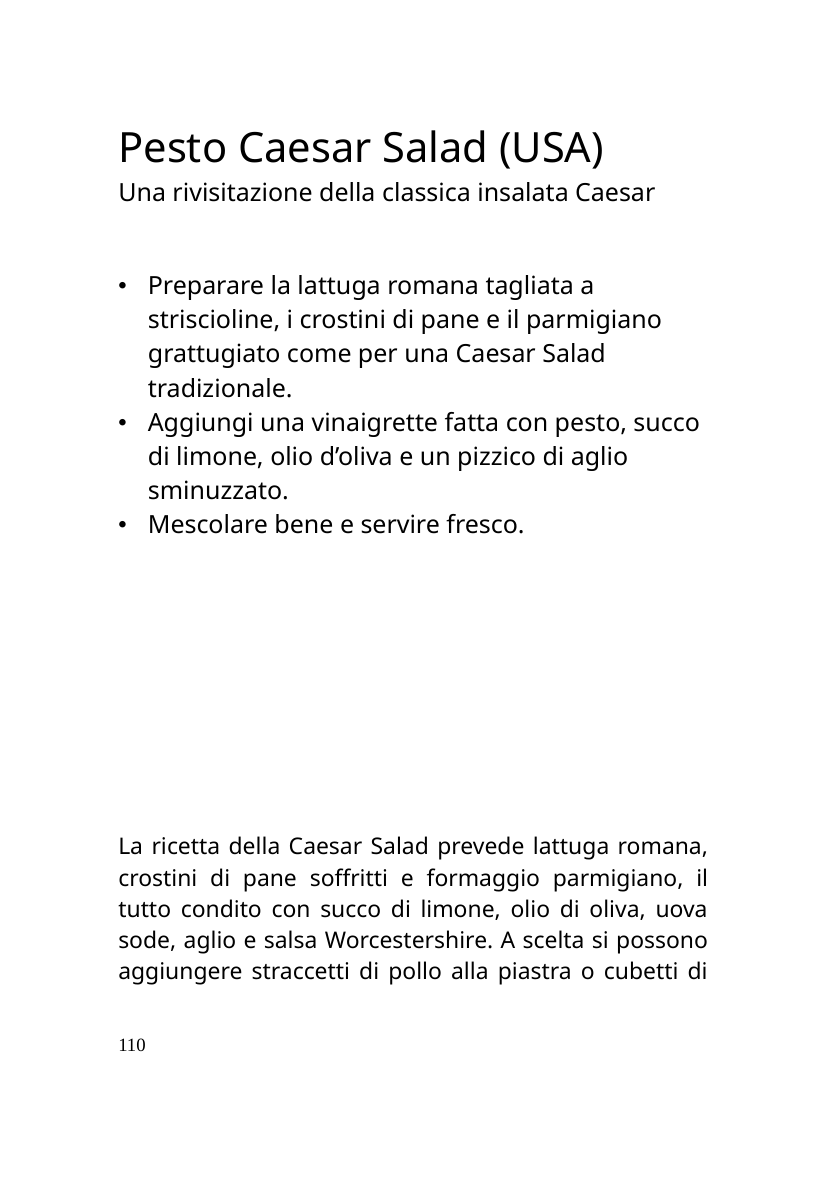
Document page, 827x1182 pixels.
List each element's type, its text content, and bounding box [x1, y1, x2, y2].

list Preparare la lattuga romana tagliata a striscioline, i crostini di pane e il parmigiano grattugiato come per una Caesar Salad tradizionale. [118, 268, 709, 404]
list Mescolare bene e servire fresco. [118, 506, 709, 541]
list Aggiungi una vinaigrette fatta con pesto, succo di limone, olio d’oliva e un pizzico di aglio sminuzzato. [118, 404, 709, 506]
text Una rivisitazione della classica insalata Caesar [118, 175, 709, 209]
text La ricetta della Caesar Salad prevede lattuga romana, crostini di pane soffritti e formaggio parmigiano, il tutto condito con succo di limone, olio di oliva, uova sode, aglio e salsa Worcestershire. A scelta si possono aggiungere straccetti di pollo alla piastra o cubetti di [118, 830, 709, 986]
text Pesto Caesar Salad (USA) [118, 118, 709, 175]
